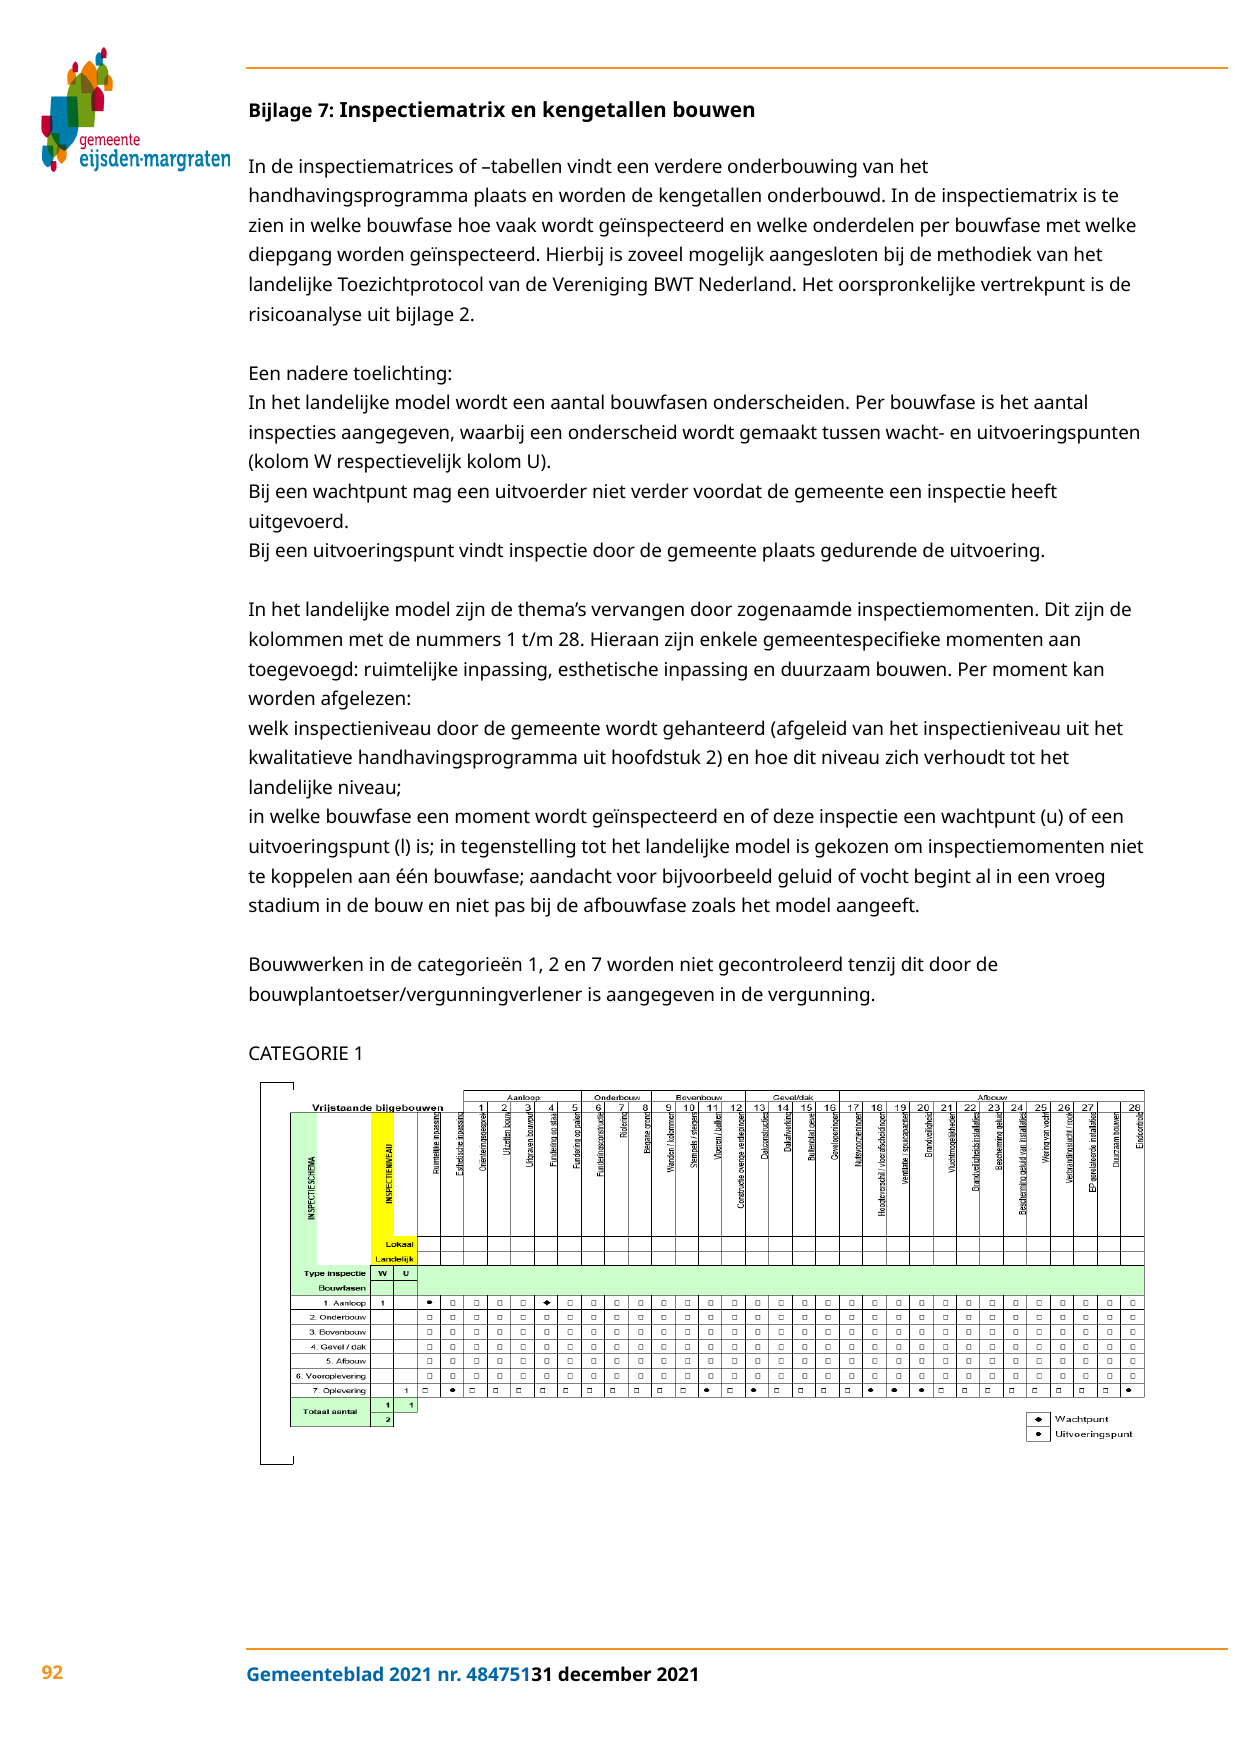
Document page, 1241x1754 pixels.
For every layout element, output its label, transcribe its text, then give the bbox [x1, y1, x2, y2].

text Een nadere toelichting: [248, 360, 1152, 386]
text In de inspectiematrices of –tabellen vindt een verdere onderbouwing van het handhavingsprogramma plaats en worden de kengetallen onderbouwd. In de inspectiematrix is te zien in welke bouwfase hoe vaak wordt geïnspecteerd en welke onderdelen per bouwfase met welke diepgang worden geïnspecteerd. Hierbij is zoveel mogelijk aangesloten bij de methodiek van het landelijke Toezichtprotocol van de Vereniging BWT Nederland. Het oorspronkelijke vertrekpunt is de risicoanalyse uit bijlage 2. [248, 153, 1152, 327]
text welk inspectieniveau door de gemeente wordt gehanteerd (afgeleid van het inspectieniveau uit het kwalitatieve handhavingsprogramma uit hoofdstuk 2) en hoe dit niveau zich verhoudt tot het landelijke niveau; [248, 715, 1152, 800]
picture [268, 1090, 1155, 1456]
picture [41, 47, 231, 172]
text Bouwwerken in de categorieën 1, 2 en 7 worden niet gecontroleerd tenzij dit door de bouwplantoetser/vergunningverlener is aangegeven in de vergunning. [248, 952, 1152, 1007]
text Bij een uitvoeringspunt vindt inspectie door de gemeente plaats gedurende de uitvoering. [248, 537, 1152, 563]
text Bij een wachtpunt mag een uitvoerder niet verder voordat de gemeente een inspectie heeft uitgevoerd. [248, 478, 1152, 534]
text in welke bouwfase een moment wordt geïnspecteerd en of deze inspectie een wachtpunt (u) of een uitvoeringspunt (l) is; in tegenstelling tot het landelijke model is gekozen om inspectiemomenten niet te koppelen aan één bouwfase; aandacht voor bijvoorbeeld geluid of vocht begint al in een vroeg stadium in de bouw en niet pas bij de afbouwfase zoals het model aangeeft. [248, 804, 1152, 918]
text In het landelijke model zijn de thema’s vervangen door zogenaamde inspectiemomenten. Dit zijn de kolommen met de nummers 1 t/m 28. Hieraan zijn enkele gemeentespecifieke momenten aan toegevoegd: ruimtelijke inpassing, esthetische inpassing en duurzaam bouwen. Per moment kan worden afgelezen: [248, 597, 1152, 711]
text In het landelijke model wordt een aantal bouwfasen onderscheiden. Per bouwfase is het aantal inspecties aangegeven, waarbij een onderscheid wordt gemaakt tussen wacht- en uitvoeringspunten (kolom W respectievelijk kolom U). [248, 389, 1152, 474]
text Bijlage 7: Inspectiematrix en kengetallen bouwen [248, 95, 1152, 123]
text CATEGORIE 1 [248, 1040, 1152, 1066]
